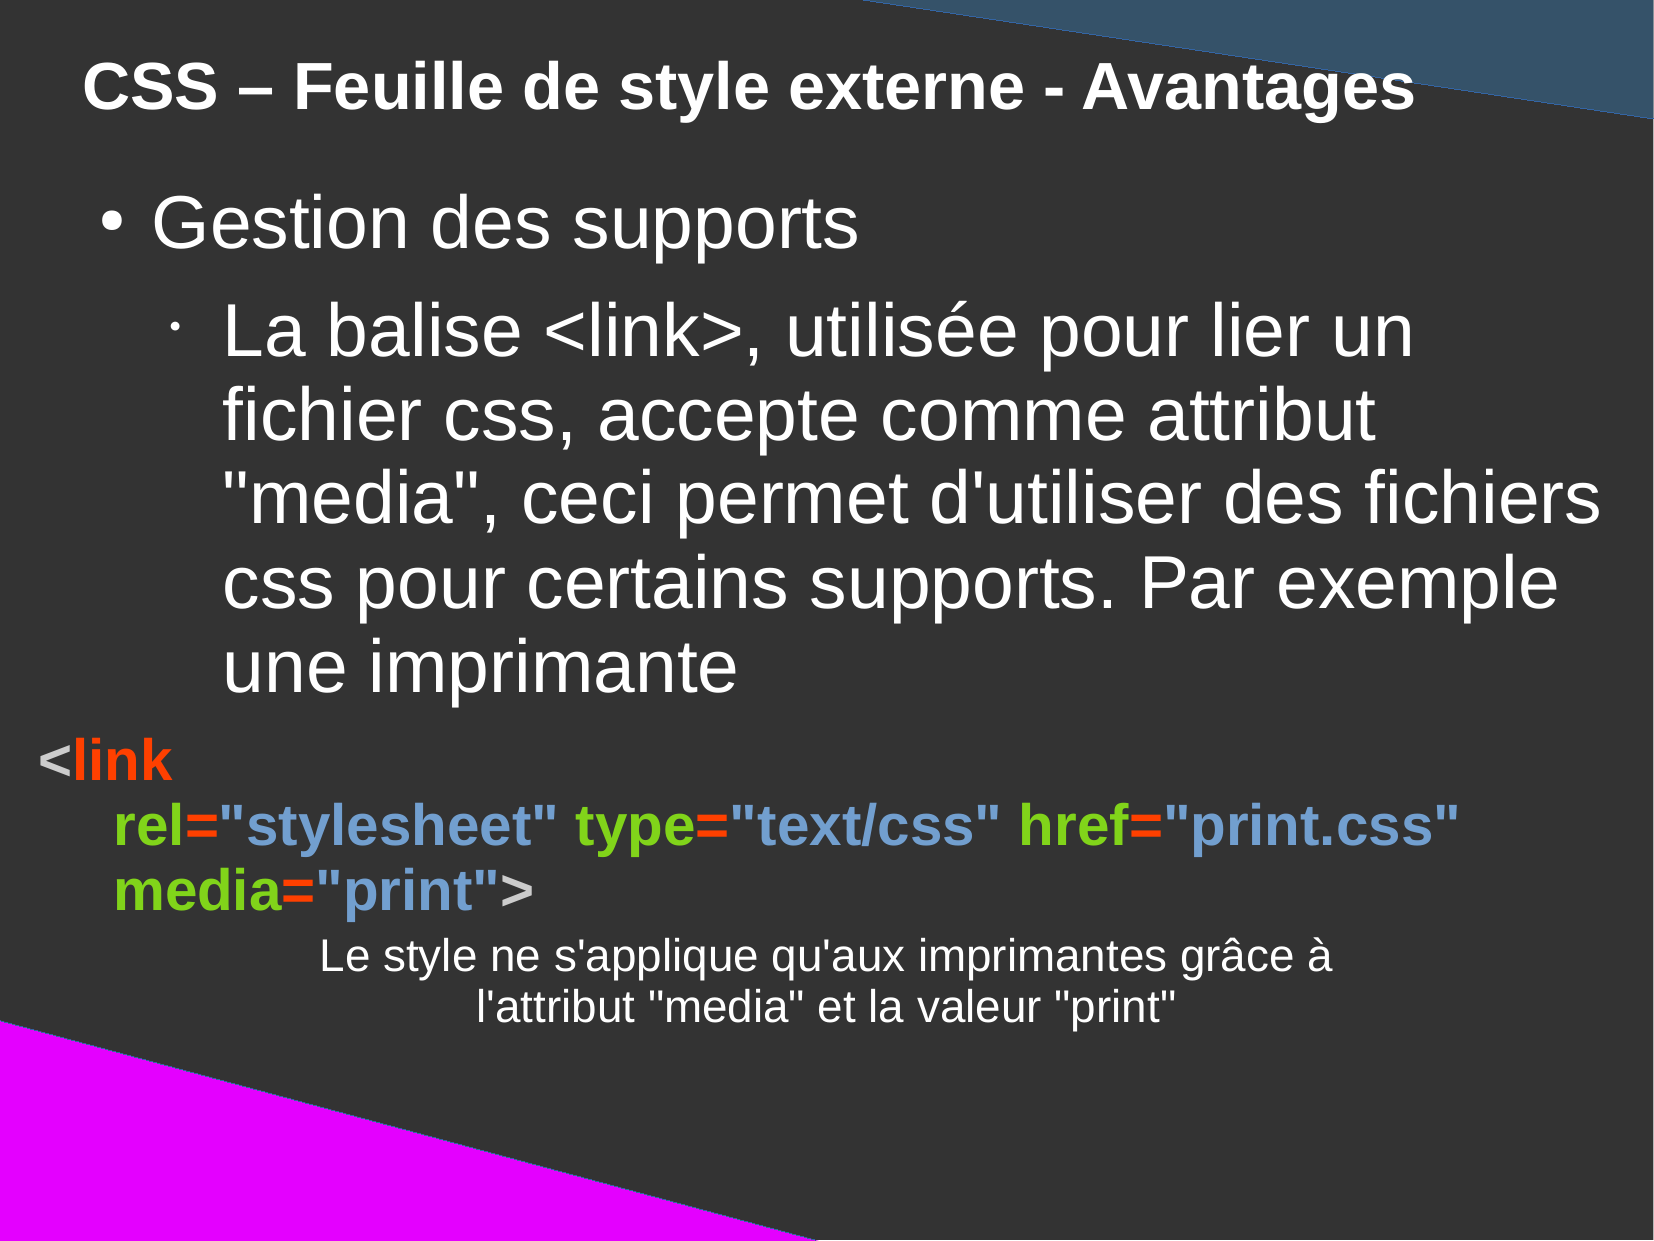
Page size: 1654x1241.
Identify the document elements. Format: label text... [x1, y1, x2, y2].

text_box [0, 1020, 819, 1241]
text_box [863, 0, 1654, 119]
title CSS – Feuille de style externe - Avantages [82, 49, 1571, 162]
text_box <link rel="stylesheet" type="text/css" href="print.css" media="print"> [23, 720, 1619, 931]
title Le style ne s'applique qu'aux imprimantes grâce à l'attribut "media" et la valeur "print" [301, 930, 1353, 1033]
list Gestion des supports La balise <link>, utilisée pour lier un fichier css, accepte comme attribut "media", ceci permet d'utiliser des fichiers css pour certains supports. Par exemple une imprimante [80, 180, 1605, 709]
